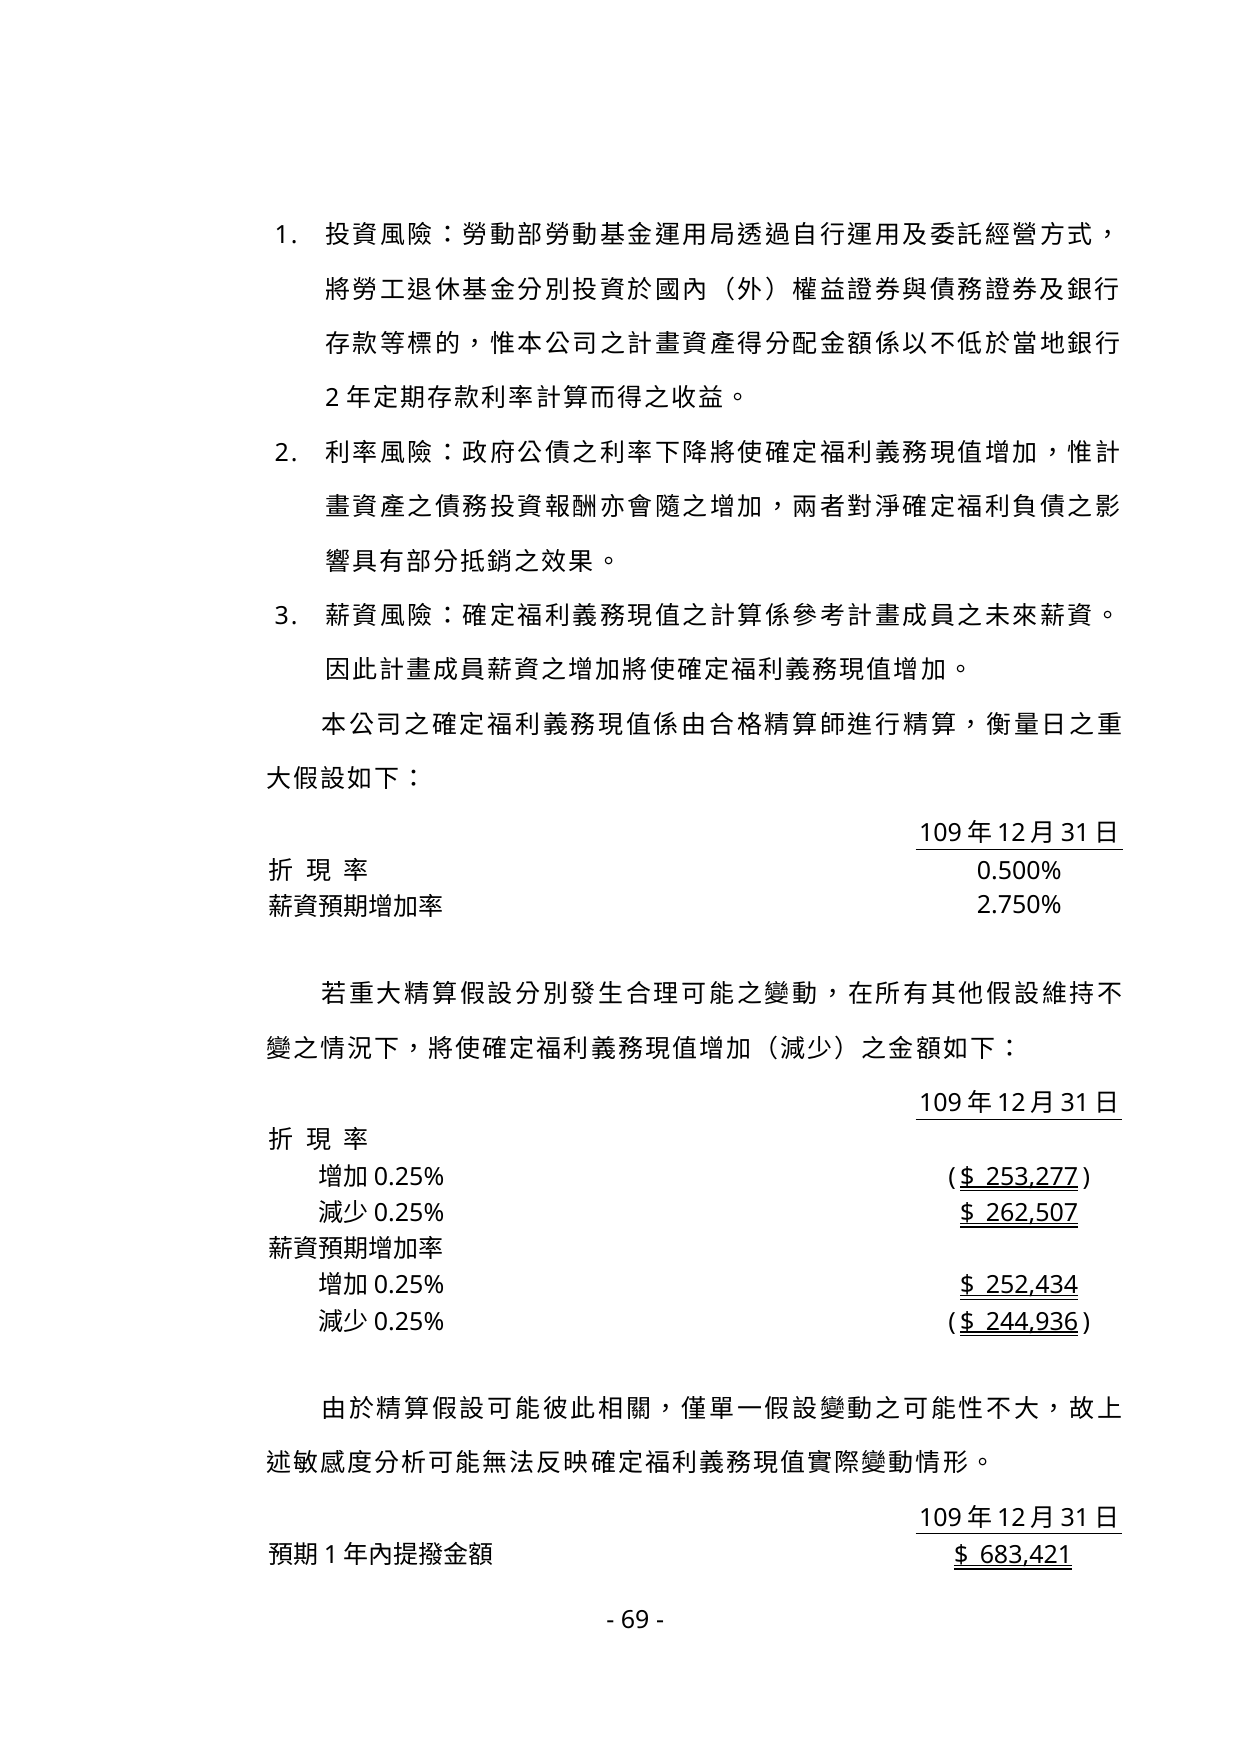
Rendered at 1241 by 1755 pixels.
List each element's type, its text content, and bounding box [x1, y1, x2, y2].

table_cell 薪資預期增加率 [266, 886, 591, 923]
table_cell [591, 1265, 650, 1301]
table_header 109年12月31日 [916, 813, 1122, 849]
text 本公司之確定福利義務現值係由合格精算師進行精算，衡量日之重大假設如下： [266, 704, 1122, 795]
text 3. 薪資風險：確定福利義務現值之計算係參考計畫成員之未來薪資。因此計畫成員薪資之增加將使確定福利義務現值增加。 [266, 595, 1122, 686]
text 若重大精算假設分別發生合理可能之變動，在所有其他假設維持不變之情況下，將使確定福利義務現值增加（減少）之金額如下： [266, 974, 1122, 1064]
table_cell [916, 1229, 1122, 1265]
table_cell 0.500% [916, 850, 1122, 886]
table_cell 減少0.25% [266, 1301, 591, 1337]
table_cell [650, 1119, 857, 1156]
table_cell [591, 1192, 650, 1228]
table_cell [650, 1156, 857, 1192]
table_cell [857, 1533, 916, 1571]
text 2. 利率風險：政府公債之利率下降將使確定福利義務現值增加，惟計畫資產之債務投資報酬亦會隨之增加，兩者對淨確定福利負債之影響具有部分抵銷之效果。 [266, 432, 1122, 577]
table_cell [591, 849, 650, 886]
table_cell [591, 1533, 650, 1571]
table_cell $ 262,507 [916, 1192, 1122, 1228]
table_header [857, 1083, 916, 1119]
table_cell 折 現 率 [266, 849, 591, 886]
table_header [591, 1083, 650, 1119]
text 由於精算假設可能彼此相關，僅單一假設變動之可能性不大，故上述敏感度分析可能無法反映確定福利義務現值實際變動情形。 [266, 1388, 1122, 1479]
table_cell ( $ 253,277 ) [916, 1156, 1122, 1192]
table_header [857, 1497, 916, 1533]
table_cell [857, 1265, 916, 1301]
table_cell 增加0.25% [266, 1265, 591, 1301]
text 1. 投資風險：勞動部勞動基金運用局透過自行運用及委託經營方式，將勞工退休基金分別投資於國內（外）權益證券與債務證券及銀行存款等標的，惟本公司之計畫資產得分配金額係以不低於當地銀行2年定期存款利率計算而得之收益。 [266, 215, 1122, 414]
table_cell [591, 1229, 650, 1265]
table_cell 增加0.25% [266, 1156, 591, 1192]
table_cell 薪資預期增加率 [266, 1229, 591, 1265]
table_header [650, 813, 857, 849]
table_cell 2.750% [916, 886, 1122, 923]
table_cell [650, 849, 857, 886]
table_cell $ 683,421 [916, 1534, 1122, 1571]
table_header [591, 813, 650, 849]
table_header [266, 1497, 591, 1533]
table_cell [857, 1301, 916, 1337]
table_header [266, 1083, 591, 1119]
table_cell [650, 886, 857, 923]
table_cell [591, 1156, 650, 1192]
table_cell $ 252,434 [916, 1265, 1122, 1301]
table_cell [650, 1301, 857, 1337]
table_cell [591, 886, 650, 923]
table_cell [650, 1533, 857, 1571]
table_header 109年12月31日 [916, 1083, 1122, 1119]
table_cell [650, 1229, 857, 1265]
table_header [266, 813, 591, 849]
table_cell [650, 1192, 857, 1228]
table_cell [857, 886, 916, 923]
table_cell [650, 1265, 857, 1301]
table_cell [857, 849, 916, 886]
table_cell [857, 1192, 916, 1228]
table_header [857, 813, 916, 849]
table_header [650, 1083, 857, 1119]
table_cell [591, 1301, 650, 1337]
table_cell ( $ 244,936 ) [916, 1301, 1122, 1337]
table_cell 折 現 率 [266, 1119, 591, 1156]
table_header [650, 1497, 857, 1533]
table_cell 預期1年內提撥金額 [266, 1533, 591, 1571]
table_header [591, 1497, 650, 1533]
table_cell [591, 1119, 650, 1156]
table_header 109年12月31日 [916, 1497, 1122, 1533]
table_cell [857, 1119, 916, 1156]
table_cell [916, 1120, 1122, 1156]
table_cell [857, 1229, 916, 1265]
table_cell [857, 1156, 916, 1192]
table_cell 減少0.25% [266, 1192, 591, 1228]
